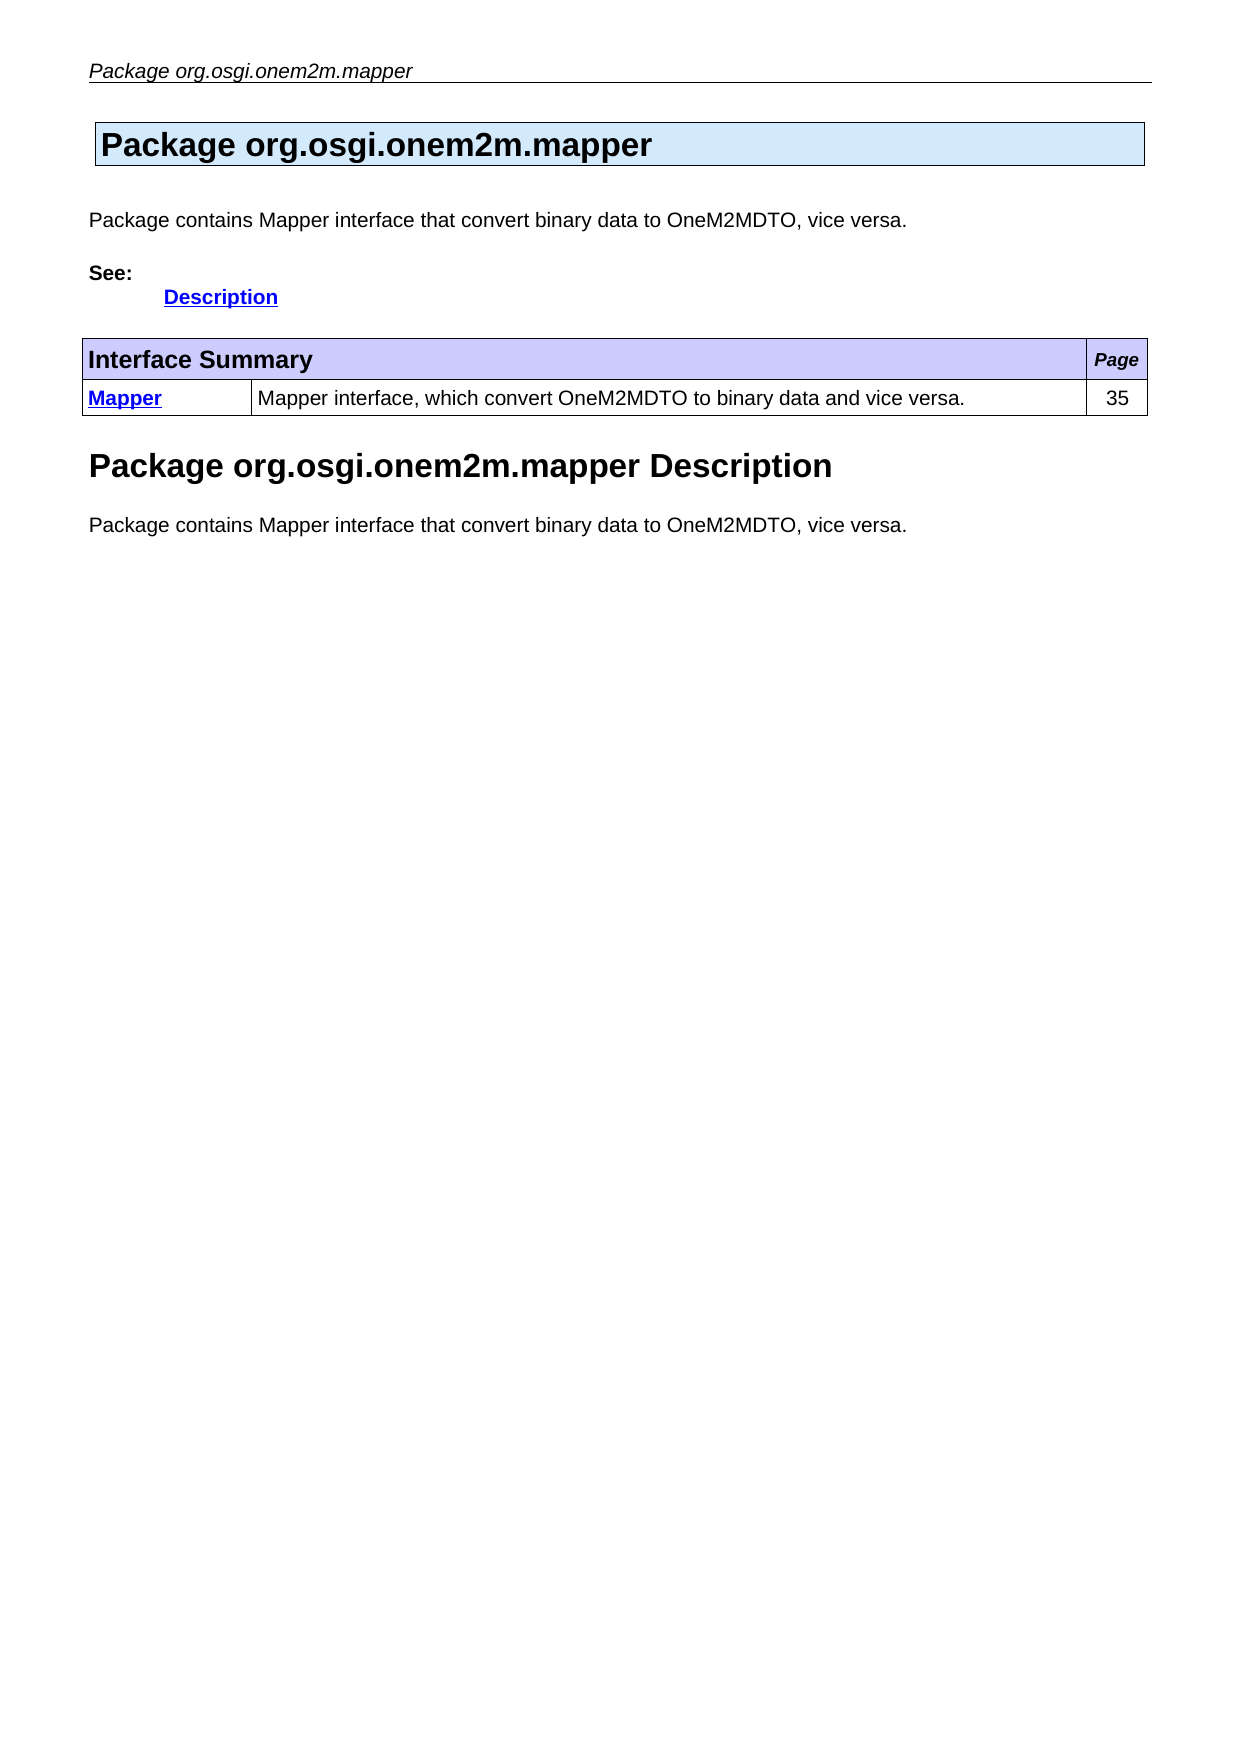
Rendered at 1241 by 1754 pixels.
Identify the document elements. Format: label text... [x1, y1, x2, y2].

table_cell Mapper interface, which convert OneM2MDTO to binary data and vice versa. [252, 380, 1086, 415]
table_header Page [1087, 339, 1147, 379]
table_cell 35 [1087, 380, 1147, 415]
text See: [88, 261, 1152, 285]
subtitle Package org.osgi.onem2m.mapper [96, 123, 1144, 165]
text Package org.osgi.onem2m.mapper Description [88, 446, 1152, 484]
table_cell Mapper [83, 380, 251, 415]
table_header Interface Summary [83, 339, 1086, 379]
text Package contains Mapper interface that convert binary data to OneM2MDTO, vice versa. [88, 208, 1152, 232]
text Description [163, 285, 1152, 309]
text Package contains Mapper interface that convert binary data to OneM2MDTO, vice versa. [88, 513, 1152, 537]
